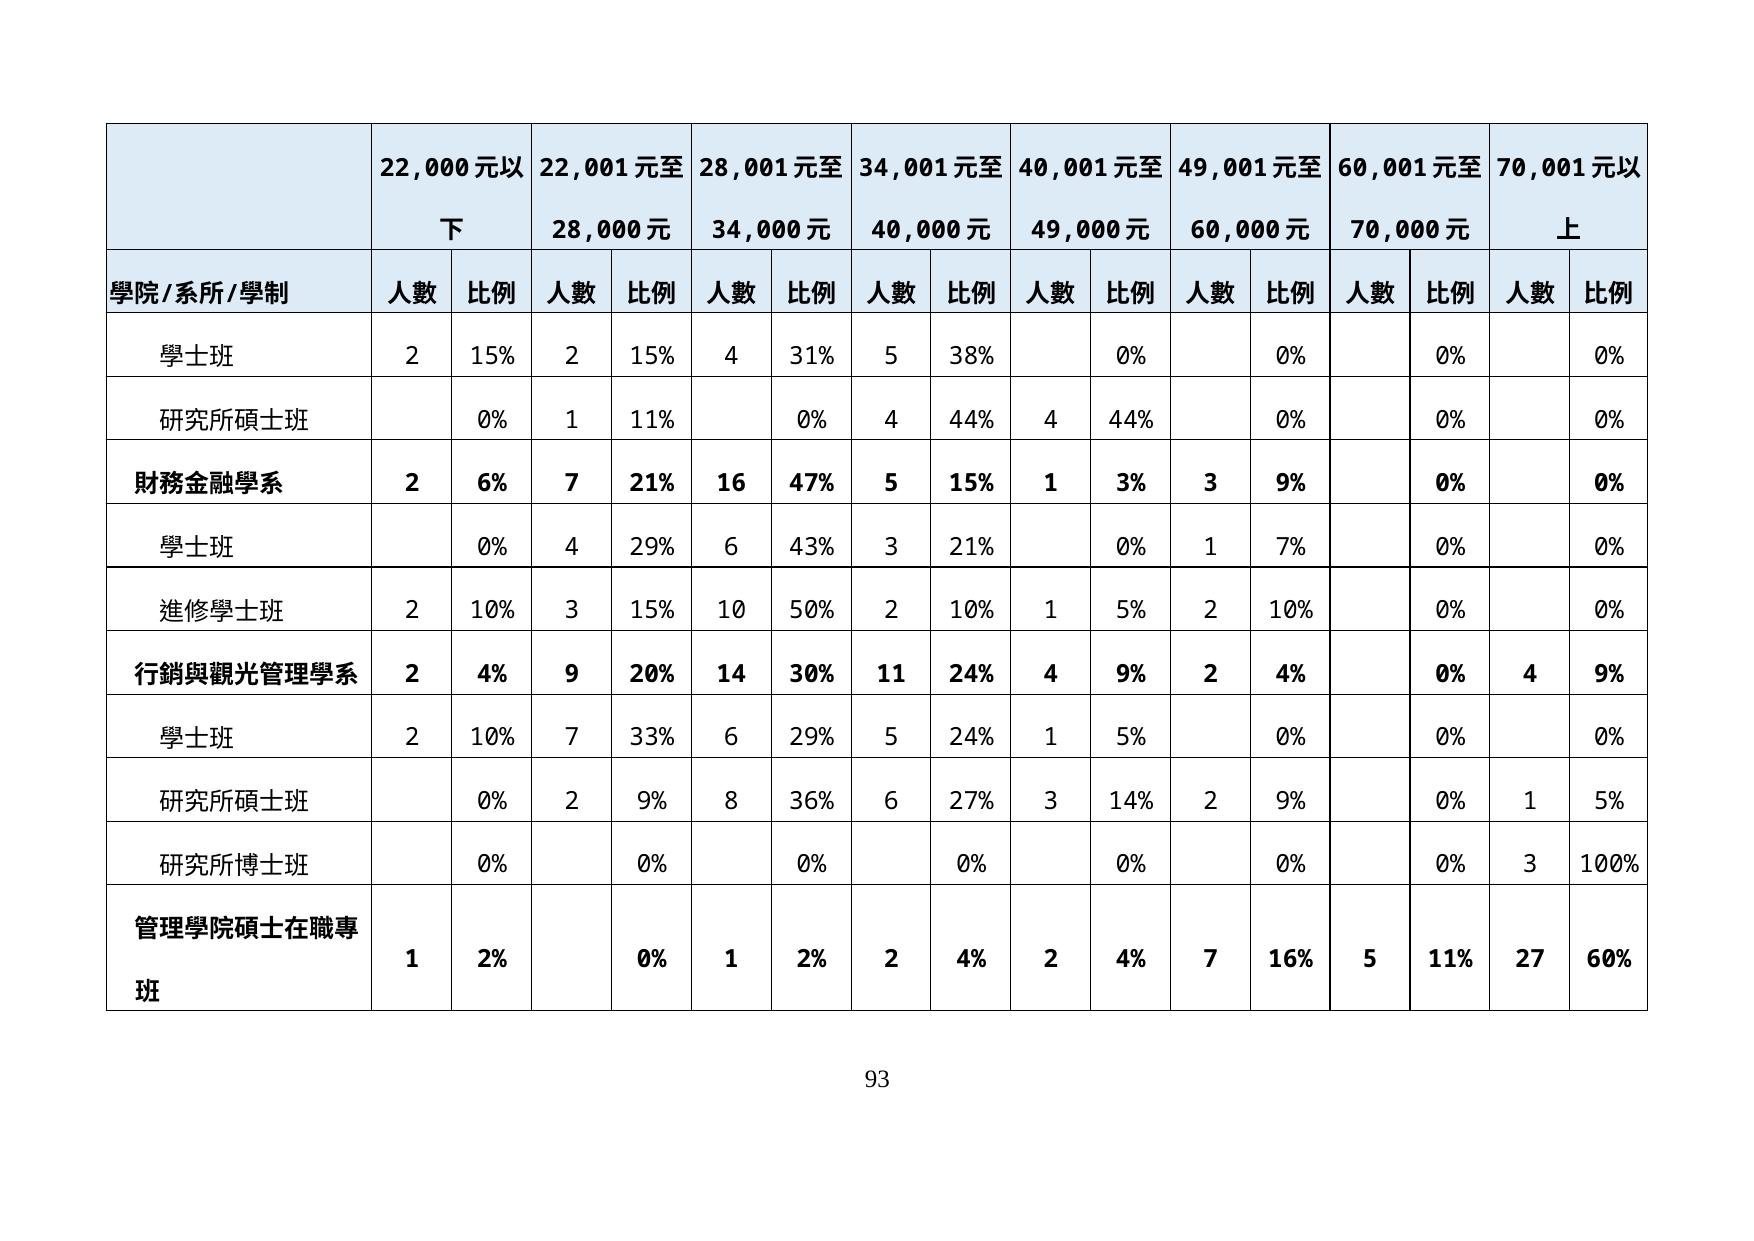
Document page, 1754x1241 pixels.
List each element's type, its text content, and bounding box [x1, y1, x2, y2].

table_cell 9% [1251, 440, 1329, 503]
table_cell 0% [1091, 504, 1170, 566]
table_cell 10% [452, 568, 531, 630]
table_cell 0% [452, 822, 531, 884]
table_cell [1490, 313, 1569, 376]
table_cell 2 [1011, 885, 1090, 1010]
table_cell 0% [1251, 377, 1329, 439]
table_cell 行銷與觀光管理學系 [107, 631, 371, 693]
table_cell 44% [931, 377, 1010, 439]
table_cell 7 [1171, 885, 1250, 1010]
table_cell 24% [931, 631, 1010, 693]
table_cell 14% [1091, 758, 1170, 821]
table_cell [1490, 504, 1569, 566]
table_cell 7 [532, 440, 611, 503]
table_cell 27% [931, 758, 1010, 821]
table_cell [532, 822, 611, 884]
table_cell [1331, 631, 1409, 693]
table_cell 0% [1570, 377, 1647, 439]
table_cell [1331, 758, 1409, 821]
table_cell 0% [612, 885, 691, 1010]
table_cell [692, 822, 771, 884]
table_cell [1171, 822, 1250, 884]
table_cell 16 [692, 440, 771, 503]
table_cell 0% [1570, 313, 1647, 376]
table_cell 21% [612, 440, 691, 503]
table_cell 財務金融學系 [107, 440, 371, 503]
table_cell 0% [452, 504, 531, 566]
table_cell 2% [772, 885, 851, 1010]
table_cell 8 [692, 758, 771, 821]
table_cell 5 [852, 440, 930, 503]
table_cell 0% [1570, 568, 1647, 630]
table_header 49,001元至60,000元 [1171, 124, 1329, 249]
table_cell 6 [692, 504, 771, 566]
table_cell 10% [931, 568, 1010, 630]
table_cell 2% [452, 885, 531, 1010]
table_cell 2 [1171, 631, 1250, 693]
table_cell 人數 [1011, 250, 1090, 312]
table_cell 20% [612, 631, 691, 693]
table_cell 6% [452, 440, 531, 503]
table_cell 5% [1091, 695, 1170, 757]
table_cell 14 [692, 631, 771, 693]
table_cell 人數 [1171, 250, 1250, 312]
table_cell [692, 377, 771, 439]
table_cell [1011, 313, 1090, 376]
table_cell 4% [452, 631, 531, 693]
table_cell [372, 758, 451, 821]
table_cell 0% [1411, 313, 1489, 376]
table_cell 10% [1251, 568, 1329, 630]
table_cell 6 [852, 758, 930, 821]
table_cell 0% [1411, 568, 1489, 630]
table_cell 29% [612, 504, 691, 566]
table_cell 2 [1171, 758, 1250, 821]
table_cell 2 [372, 631, 451, 693]
table_cell 5 [852, 313, 930, 376]
table_cell 11% [1411, 885, 1489, 1010]
table_cell [1490, 377, 1569, 439]
table_cell 比例 [1251, 250, 1329, 312]
table_cell 27 [1490, 885, 1569, 1010]
table_cell 0% [1251, 695, 1329, 757]
table_cell [1490, 440, 1569, 503]
table_cell 比例 [1091, 250, 1170, 312]
table_cell 0% [612, 822, 691, 884]
table_cell 1 [372, 885, 451, 1010]
table_cell 15% [452, 313, 531, 376]
table_cell 1 [1171, 504, 1250, 566]
table_cell 11 [852, 631, 930, 693]
table_header 22,000元以下 [372, 124, 531, 249]
table_cell 比例 [931, 250, 1010, 312]
table_cell 0% [1411, 504, 1489, 566]
table_cell 人數 [532, 250, 611, 312]
table_cell [1171, 377, 1250, 439]
table_cell 6 [692, 695, 771, 757]
table_cell 1 [692, 885, 771, 1010]
table_cell 2 [532, 313, 611, 376]
table_cell 比例 [452, 250, 531, 312]
table_cell 10 [692, 568, 771, 630]
table_cell [532, 885, 611, 1010]
table_cell [1331, 695, 1409, 757]
table_cell [1331, 377, 1409, 439]
table_cell 0% [1411, 758, 1489, 821]
table_cell [372, 504, 451, 566]
table_cell 人數 [692, 250, 771, 312]
table_cell 比例 [772, 250, 851, 312]
table_cell 3 [1171, 440, 1250, 503]
table_cell 4% [931, 885, 1010, 1010]
table_cell 研究所碩士班 [107, 377, 371, 439]
table_cell 0% [1570, 440, 1647, 503]
table_cell 2 [852, 885, 930, 1010]
table_cell 29% [772, 695, 851, 757]
table_cell [1331, 568, 1409, 630]
table_header 70,001元以上 [1490, 124, 1647, 249]
table_cell 比例 [1411, 250, 1489, 312]
table_cell 3 [852, 504, 930, 566]
table_cell 5% [1091, 568, 1170, 630]
table_cell 1 [1011, 695, 1090, 757]
table_cell 研究所碩士班 [107, 758, 371, 821]
table_cell 50% [772, 568, 851, 630]
table_cell 4 [852, 377, 930, 439]
table_cell 100% [1570, 822, 1647, 884]
table_cell 15% [612, 568, 691, 630]
table_cell 0% [931, 822, 1010, 884]
table_cell 人數 [1490, 250, 1569, 312]
table_cell 3 [1490, 822, 1569, 884]
table_cell [1171, 695, 1250, 757]
table_cell 0% [1411, 822, 1489, 884]
table_cell 21% [931, 504, 1010, 566]
table_cell 47% [772, 440, 851, 503]
table_cell 4% [1091, 885, 1170, 1010]
table_cell 4 [1011, 631, 1090, 693]
table_cell 學士班 [107, 313, 371, 376]
table_cell 43% [772, 504, 851, 566]
table_cell [1331, 313, 1409, 376]
table_cell 31% [772, 313, 851, 376]
table_cell 15% [931, 440, 1010, 503]
table_header [107, 124, 371, 249]
table_cell 人數 [1331, 250, 1409, 312]
table_cell 0% [1411, 631, 1489, 693]
table_cell 4 [692, 313, 771, 376]
table_cell 1 [1011, 568, 1090, 630]
table_cell 9% [1251, 758, 1329, 821]
table_cell 3 [1011, 758, 1090, 821]
table_cell 0% [1411, 377, 1489, 439]
table_cell 5 [1331, 885, 1409, 1010]
table_cell 16% [1251, 885, 1329, 1010]
table_cell [1011, 822, 1090, 884]
table_cell 0% [452, 377, 531, 439]
table_cell 研究所博士班 [107, 822, 371, 884]
table_cell 比例 [1570, 250, 1647, 312]
table_cell 0% [772, 377, 851, 439]
table_cell 2 [852, 568, 930, 630]
table_cell 38% [931, 313, 1010, 376]
table_cell 9% [1091, 631, 1170, 693]
table_cell 3 [532, 568, 611, 630]
table_cell 學士班 [107, 695, 371, 757]
table_cell 2 [532, 758, 611, 821]
table_cell 人數 [372, 250, 451, 312]
table_cell [1331, 440, 1409, 503]
table_cell 2 [372, 568, 451, 630]
table_cell 10% [452, 695, 531, 757]
table_cell 1 [532, 377, 611, 439]
table_cell 0% [1411, 695, 1489, 757]
table_cell 1 [1490, 758, 1569, 821]
table_cell 9 [532, 631, 611, 693]
table_cell 11% [612, 377, 691, 439]
table_header 34,001元至40,000元 [852, 124, 1010, 249]
table_cell 2 [1171, 568, 1250, 630]
table_cell [1490, 568, 1569, 630]
table_cell [1331, 822, 1409, 884]
table_cell 4% [1251, 631, 1329, 693]
table_cell 2 [372, 313, 451, 376]
table_cell 33% [612, 695, 691, 757]
table_cell 管理學院碩士在職專班 [107, 885, 371, 1010]
table_cell 7 [532, 695, 611, 757]
table_cell [1490, 695, 1569, 757]
table_cell 0% [1091, 822, 1170, 884]
table_cell 36% [772, 758, 851, 821]
table_cell 9% [1570, 631, 1647, 693]
table_header 40,001元至49,000元 [1011, 124, 1170, 249]
table_cell 2 [372, 695, 451, 757]
table_cell 3% [1091, 440, 1170, 503]
table_cell 人數 [852, 250, 930, 312]
table_cell 30% [772, 631, 851, 693]
table_cell 4 [1011, 377, 1090, 439]
table_cell 0% [1411, 440, 1489, 503]
table_cell 15% [612, 313, 691, 376]
table_cell 學院/系所/學制 [107, 250, 371, 312]
table_cell [852, 822, 930, 884]
table_cell 2 [372, 440, 451, 503]
table_cell 1 [1011, 440, 1090, 503]
table_cell 5% [1570, 758, 1647, 821]
table_header 60,001元至70,000元 [1331, 124, 1489, 249]
table_cell 0% [1251, 313, 1329, 376]
table_cell [372, 377, 451, 439]
table_cell 進修學士班 [107, 568, 371, 630]
table_cell 4 [1490, 631, 1569, 693]
table_cell [1171, 313, 1250, 376]
table_cell 9% [612, 758, 691, 821]
table_cell 0% [452, 758, 531, 821]
table_cell 0% [1570, 695, 1647, 757]
table_header 28,001元至34,000元 [692, 124, 851, 249]
table_cell [372, 822, 451, 884]
table_cell 4 [532, 504, 611, 566]
table_cell 0% [772, 822, 851, 884]
table_cell [1331, 504, 1409, 566]
table_cell 7% [1251, 504, 1329, 566]
table_cell 0% [1251, 822, 1329, 884]
table_cell [1011, 504, 1090, 566]
table_cell 60% [1570, 885, 1647, 1010]
table_cell 5 [852, 695, 930, 757]
table_cell 0% [1570, 504, 1647, 566]
table_cell 0% [1091, 313, 1170, 376]
table_cell 比例 [612, 250, 691, 312]
table_cell 學士班 [107, 504, 371, 566]
table_cell 24% [931, 695, 1010, 757]
table_cell 44% [1091, 377, 1170, 439]
table_header 22,001元至28,000元 [532, 124, 691, 249]
